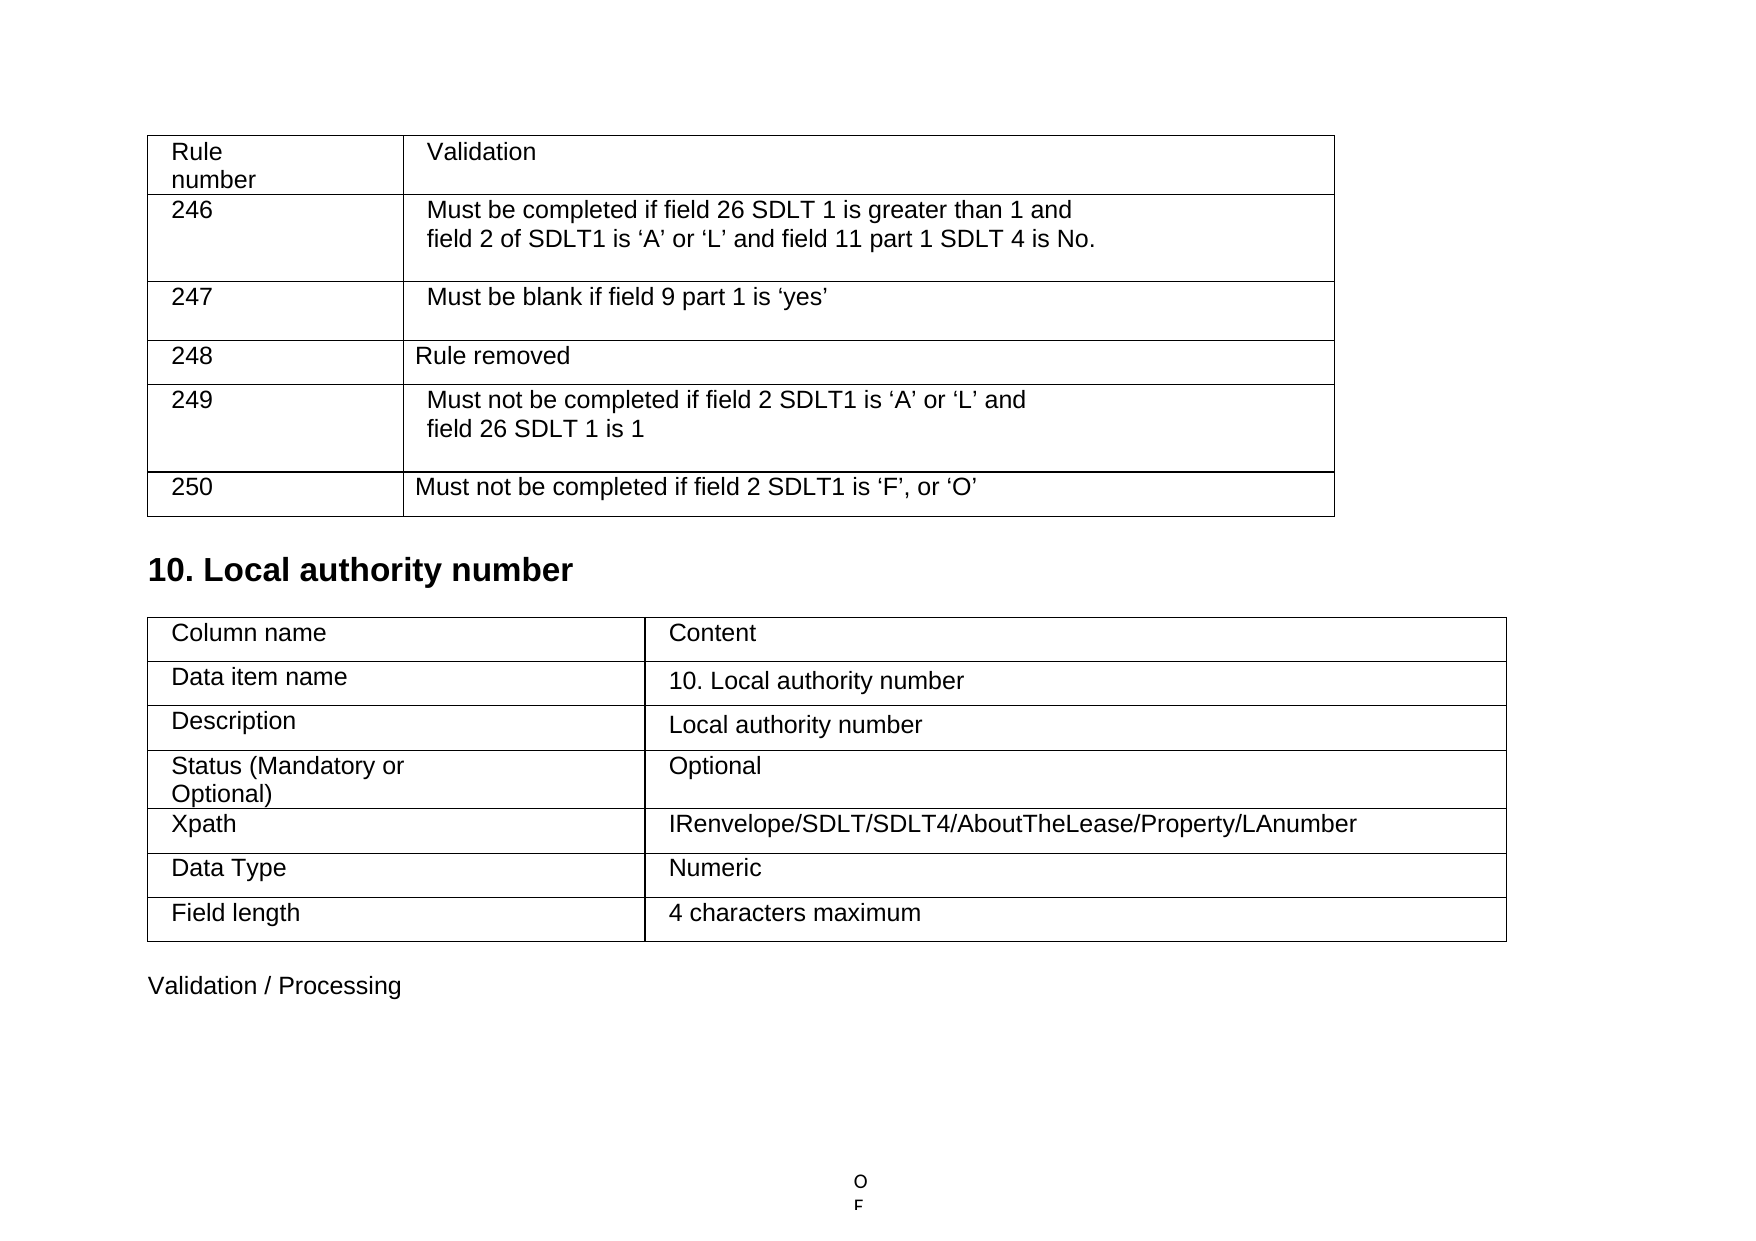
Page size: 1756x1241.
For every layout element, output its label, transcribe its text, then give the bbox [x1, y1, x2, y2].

table_cell 249 [148, 385, 403, 471]
table_cell Numeric [646, 854, 1506, 897]
table_header Rule number [148, 136, 403, 194]
text Validation / Processing [148, 971, 1515, 999]
table_cell 248 [148, 341, 403, 384]
table_cell Optional [646, 751, 1506, 808]
table_cell 250 [148, 473, 403, 516]
table_cell Rule removed [404, 341, 1334, 384]
table_cell Field length [148, 898, 644, 941]
subtitle 10. Local authority number [148, 549, 1515, 588]
table_cell Must not be completed if field 2 SDLT1 is ‘F’, or ‘O’ [404, 473, 1334, 516]
table_header Content [646, 618, 1506, 661]
table_cell Must not be completed if field 2 SDLT1 is ‘A’ or ‘L’ and field 26 SDLT 1 is 1 [404, 385, 1334, 471]
table_cell Data item name [148, 662, 644, 705]
table_header Validation [404, 136, 1334, 194]
table_header Column name [148, 618, 644, 661]
table_cell 247 [148, 282, 403, 340]
table_cell Local authority number [646, 706, 1506, 749]
table_cell Must be blank if field 9 part 1 is ‘yes’ [404, 282, 1334, 340]
table_cell Description [148, 706, 644, 749]
table_cell Status (Mandatory or Optional) [148, 751, 644, 808]
table_cell Xpath [148, 809, 644, 852]
table_cell IRenvelope/SDLT/SDLT4/AboutTheLease/Property/LAnumber [646, 809, 1506, 852]
table_cell 10. Local authority number [646, 662, 1506, 705]
table_cell 4 characters maximum [646, 898, 1506, 941]
table_cell 246 [148, 195, 403, 281]
table_cell Data Type [148, 854, 644, 897]
table_cell Must be completed if field 26 SDLT 1 is greater than 1 and field 2 of SDLT1 is ‘A’ or ‘L’ and field 11 part 1 SDLT 4 is No. [404, 195, 1334, 281]
